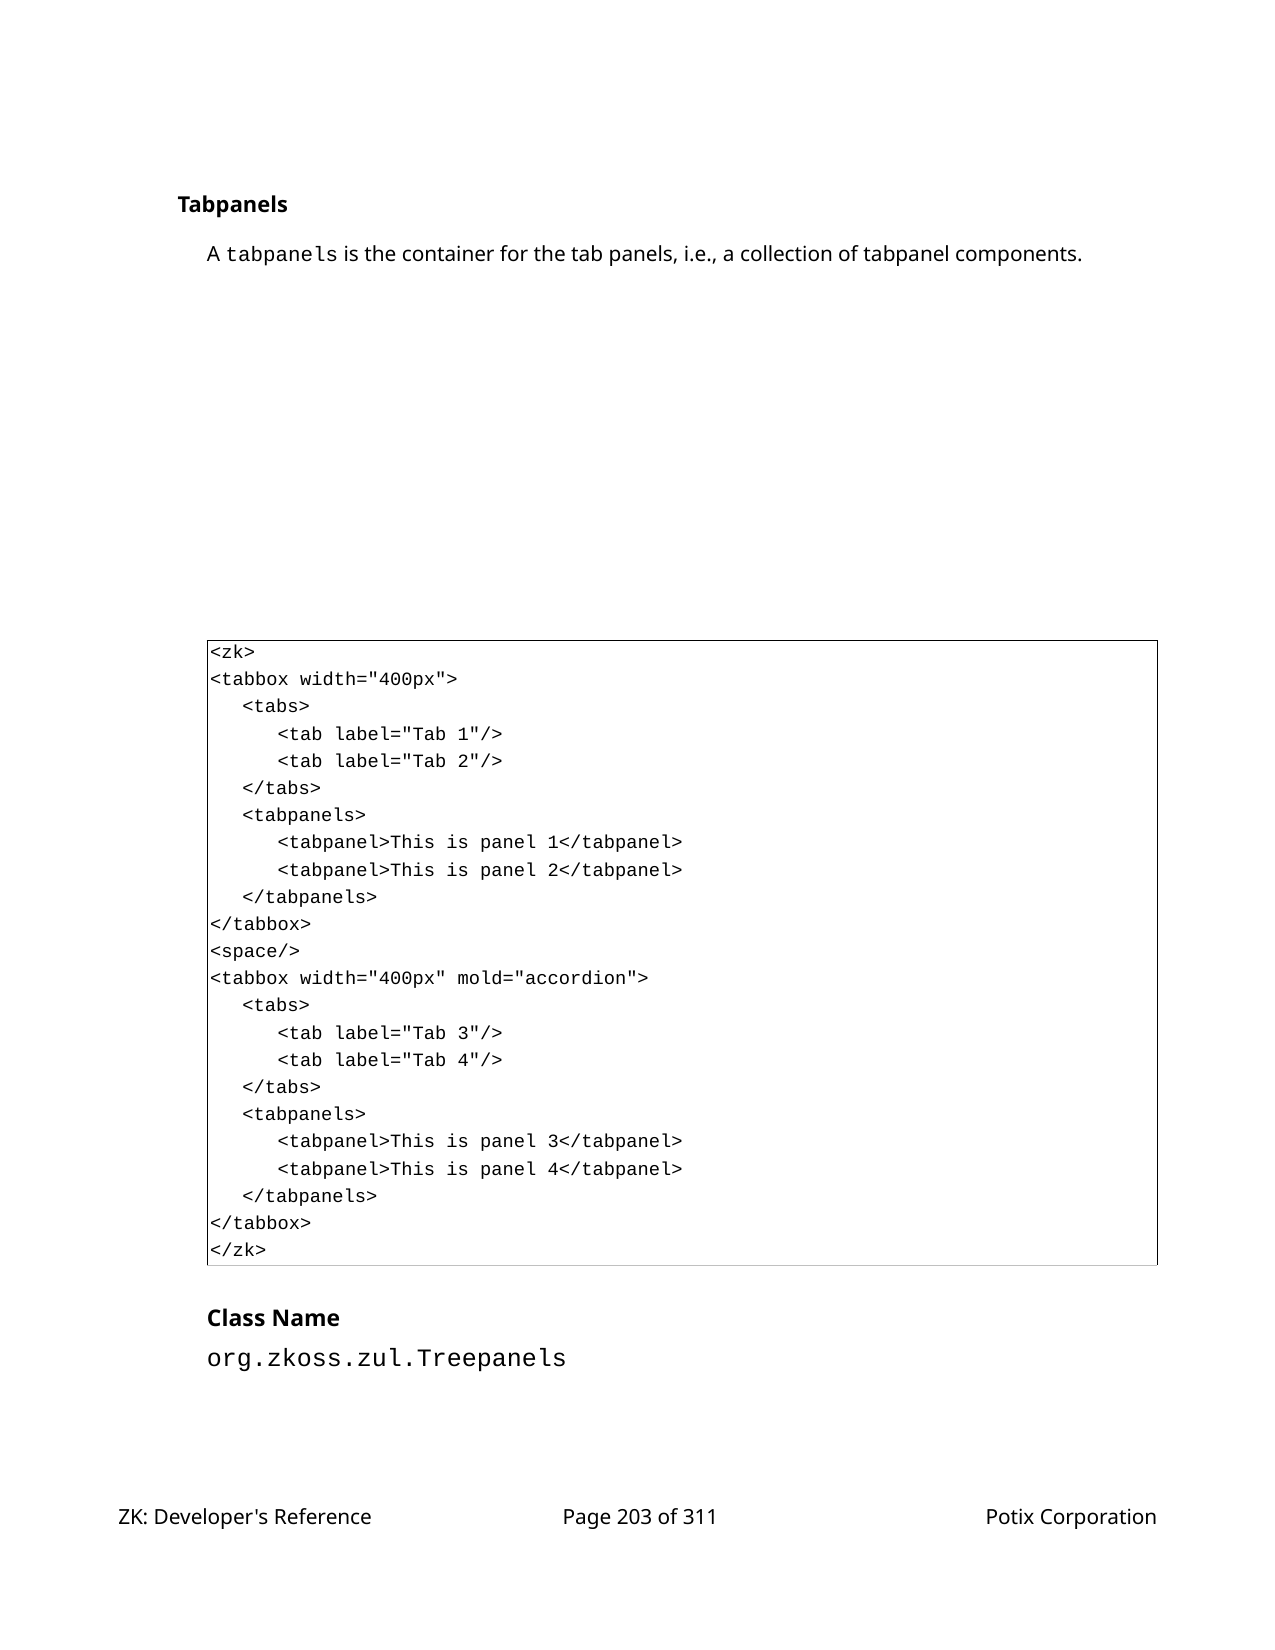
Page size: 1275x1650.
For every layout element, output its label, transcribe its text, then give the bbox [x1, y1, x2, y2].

text </tabs> [208, 776, 1157, 800]
text <zk> [208, 641, 1157, 664]
text <tabpanel>This is panel 1</tabpanel> [208, 830, 1157, 854]
text <tab label="Tab 1"/> [208, 721, 1157, 746]
text <tab label="Tab 2"/> [208, 749, 1157, 773]
subtitle Class Name [207, 1302, 1157, 1333]
text </tabbox> [208, 912, 1157, 936]
text <tabbox width="400px" mold="accordion"> [208, 966, 1157, 990]
subtitle Tabpanels [177, 189, 1157, 219]
text <tab label="Tab 4"/> [208, 1048, 1157, 1072]
text </tabpanels> [208, 884, 1157, 909]
text <tabpanels> [208, 1102, 1157, 1126]
text </zk> [208, 1238, 1157, 1265]
text <tabpanel>This is panel 3</tabpanel> [208, 1129, 1157, 1153]
text <tabpanel>This is panel 4</tabpanel> [208, 1156, 1157, 1181]
text <space/> [208, 939, 1157, 963]
text </tabpanels> [208, 1184, 1157, 1208]
text org.zkoss.zul.Treepanels [207, 1346, 1157, 1374]
text <tabs> [208, 694, 1157, 718]
text <tabs> [208, 993, 1157, 1018]
text <tabpanels> [208, 803, 1157, 827]
text </tabbox> [208, 1211, 1157, 1235]
text A tabpanels is the container for the tab panels, i.e., a collection of tabpanel components. [207, 239, 1157, 268]
text <tab label="Tab 3"/> [208, 1021, 1157, 1045]
text <tabpanel>This is panel 2</tabpanel> [208, 857, 1157, 882]
text </tabs> [208, 1075, 1157, 1099]
text <tabbox width="400px"> [208, 667, 1157, 691]
